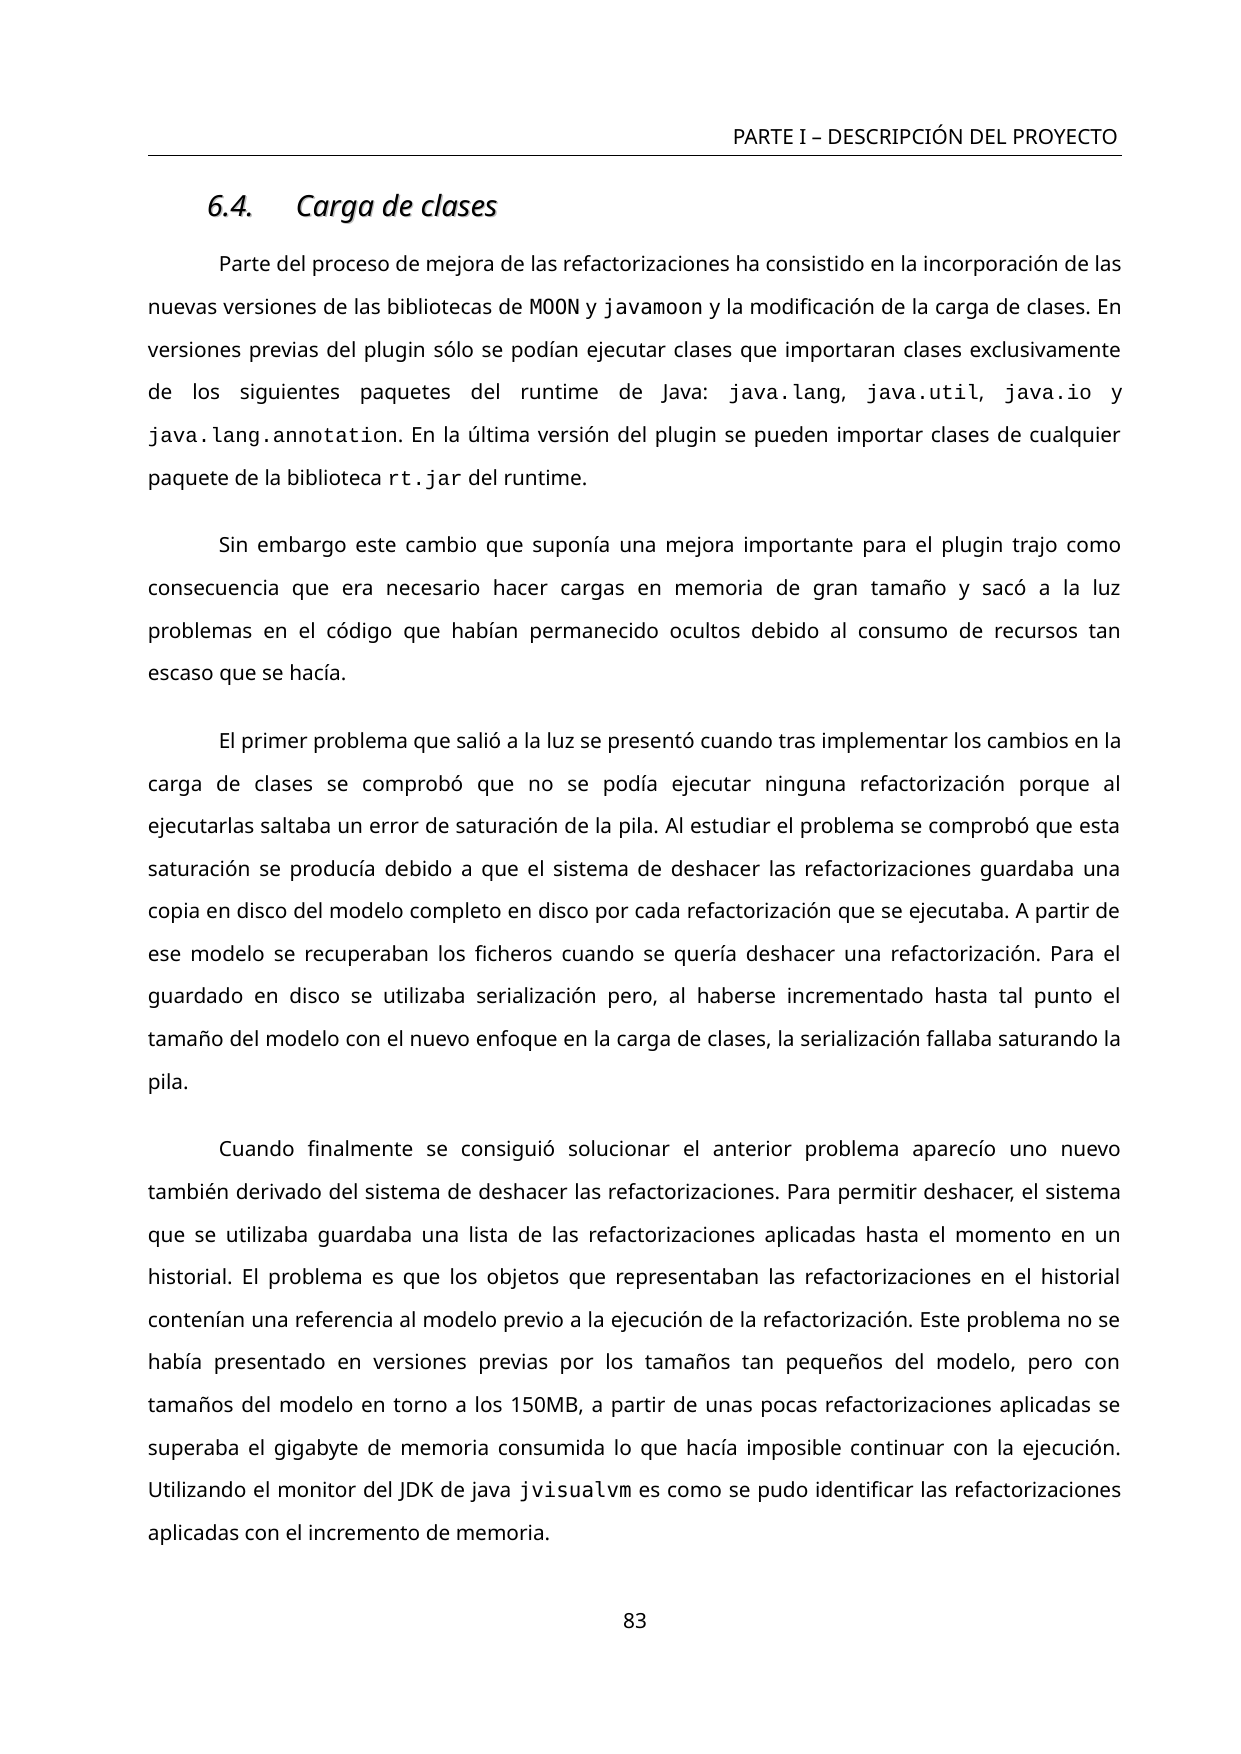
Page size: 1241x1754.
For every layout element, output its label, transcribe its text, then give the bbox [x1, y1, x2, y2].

text Sin embargo este cambio que suponía una mejora importante para el plugin trajo como consecuencia que era necesario hacer cargas en memoria de gran tamaño y sacó a la luz problemas en el código que habían permanecido ocultos debido al consumo de recursos tan escaso que se hacía. [148, 531, 1122, 687]
subtitle Carga de clases [207, 185, 1122, 224]
text Cuando finalmente se consiguió solucionar el anterior problema aparecío uno nuevo también derivado del sistema de deshacer las refactorizaciones. Para permitir deshacer, el sistema que se utilizaba guardaba una lista de las refactorizaciones aplicadas hasta el momento en un historial. El problema es que los objetos que representaban las refactorizaciones en el historial contenían una referencia al modelo previo a la ejecución de la refactorización. Este problema no se había presentado en versiones previas por los tamaños tan pequeños del modelo, pero con tamaños del modelo en torno a los 150MB, a partir de unas pocas refactorizaciones aplicadas se superaba el gigabyte de memoria consumida lo que hacía imposible continuar con la ejecución. Utilizando el monitor del JDK de java jvisualvm es como se pudo identificar las refactorizaciones aplicadas con el incremento de memoria. [148, 1134, 1122, 1546]
text El primer problema que salió a la luz se presentó cuando tras implementar los cambios en la carga de clases se comprobó que no se podía ejecutar ninguna refactorización porque al ejecutarlas saltaba un error de saturación de la pila. Al estudiar el problema se comprobó que esta saturación se producía debido a que el sistema de deshacer las refactorizaciones guardaba una copia en disco del modelo completo en disco por cada refactorización que se ejecutaba. A partir de ese modelo se recuperaban los ficheros cuando se quería deshacer una refactorización. Para el guardado en disco se utilizaba serialización pero, al haberse incrementado hasta tal punto el tamaño del modelo con el nuevo enfoque en la carga de clases, la serialización fallaba saturando la pila. [148, 726, 1122, 1095]
text Parte del proceso de mejora de las refactorizaciones ha consistido en la incorporación de las nuevas versiones de las bibliotecas de MOON y javamoon y la modificación de la carga de clases. En versiones previas del plugin sólo se podían ejecutar clases que importaran clases exclusivamente de los siguientes paquetes del runtime de Java: java.lang, java.util, java.io y java.lang.annotation. En la última versión del plugin se pueden importar clases de cualquier paquete de la biblioteca rt.jar del runtime. [148, 249, 1122, 491]
